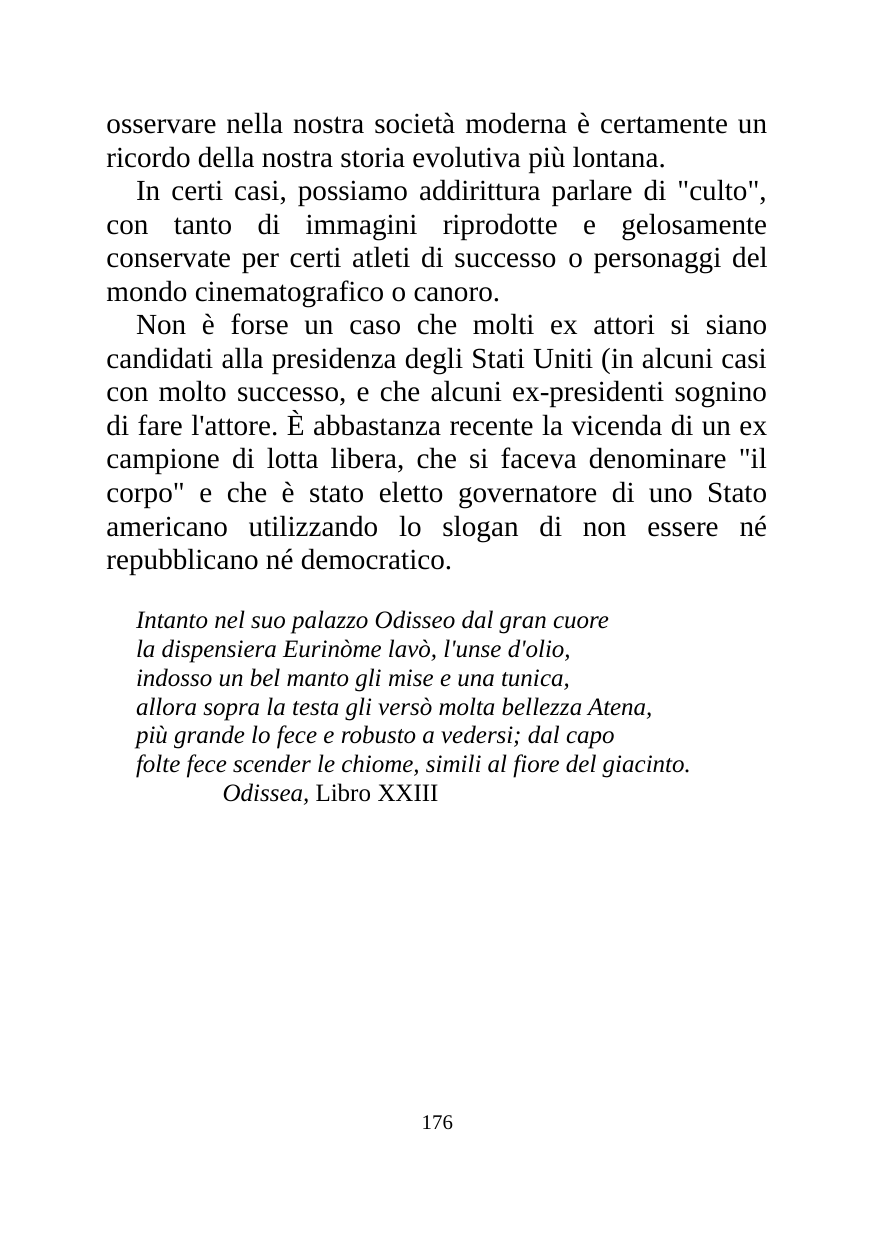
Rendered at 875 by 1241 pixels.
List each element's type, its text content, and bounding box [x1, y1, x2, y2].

text più grande lo fece e robusto a vedersi; dal capo [106, 720, 768, 749]
text Non è forse un caso che molti ex attori si siano candidati alla presidenza degli Stati Uniti (in alcuni casi con molto successo, e che alcuni ex-presidenti sognino di fare l'attore. È abbastanza recente la vicenda di un ex campione di lotta libera, che si faceva denominare "il corpo" e che è stato eletto governatore di uno Stato americano utilizzando lo slogan di non essere né repubblicano né democratico. [106, 307, 768, 576]
text la dispensiera Eurinòme lavò, l'unse d'olio, [106, 634, 768, 663]
text indosso un bel manto gli mise e una tunica, [106, 663, 768, 692]
text Intanto nel suo palazzo Odisseo dal gran cuore [106, 605, 768, 634]
text allora sopra la testa gli versò molta bellezza Atena, [106, 692, 768, 720]
text Odissea, Libro XXIII [222, 778, 768, 807]
text osservare nella nostra società moderna è certamente un ricordo della nostra storia evolutiva più lontana. [106, 106, 768, 173]
text folte fece scender le chiome, simili al fiore del giacinto. [106, 749, 768, 778]
text In certi casi, possiamo addirittura parlare di "culto", con tanto di immagini riprodotte e gelosamente conservate per certi atleti di successo o personaggi del mondo cinematografico o canoro. [106, 173, 768, 307]
